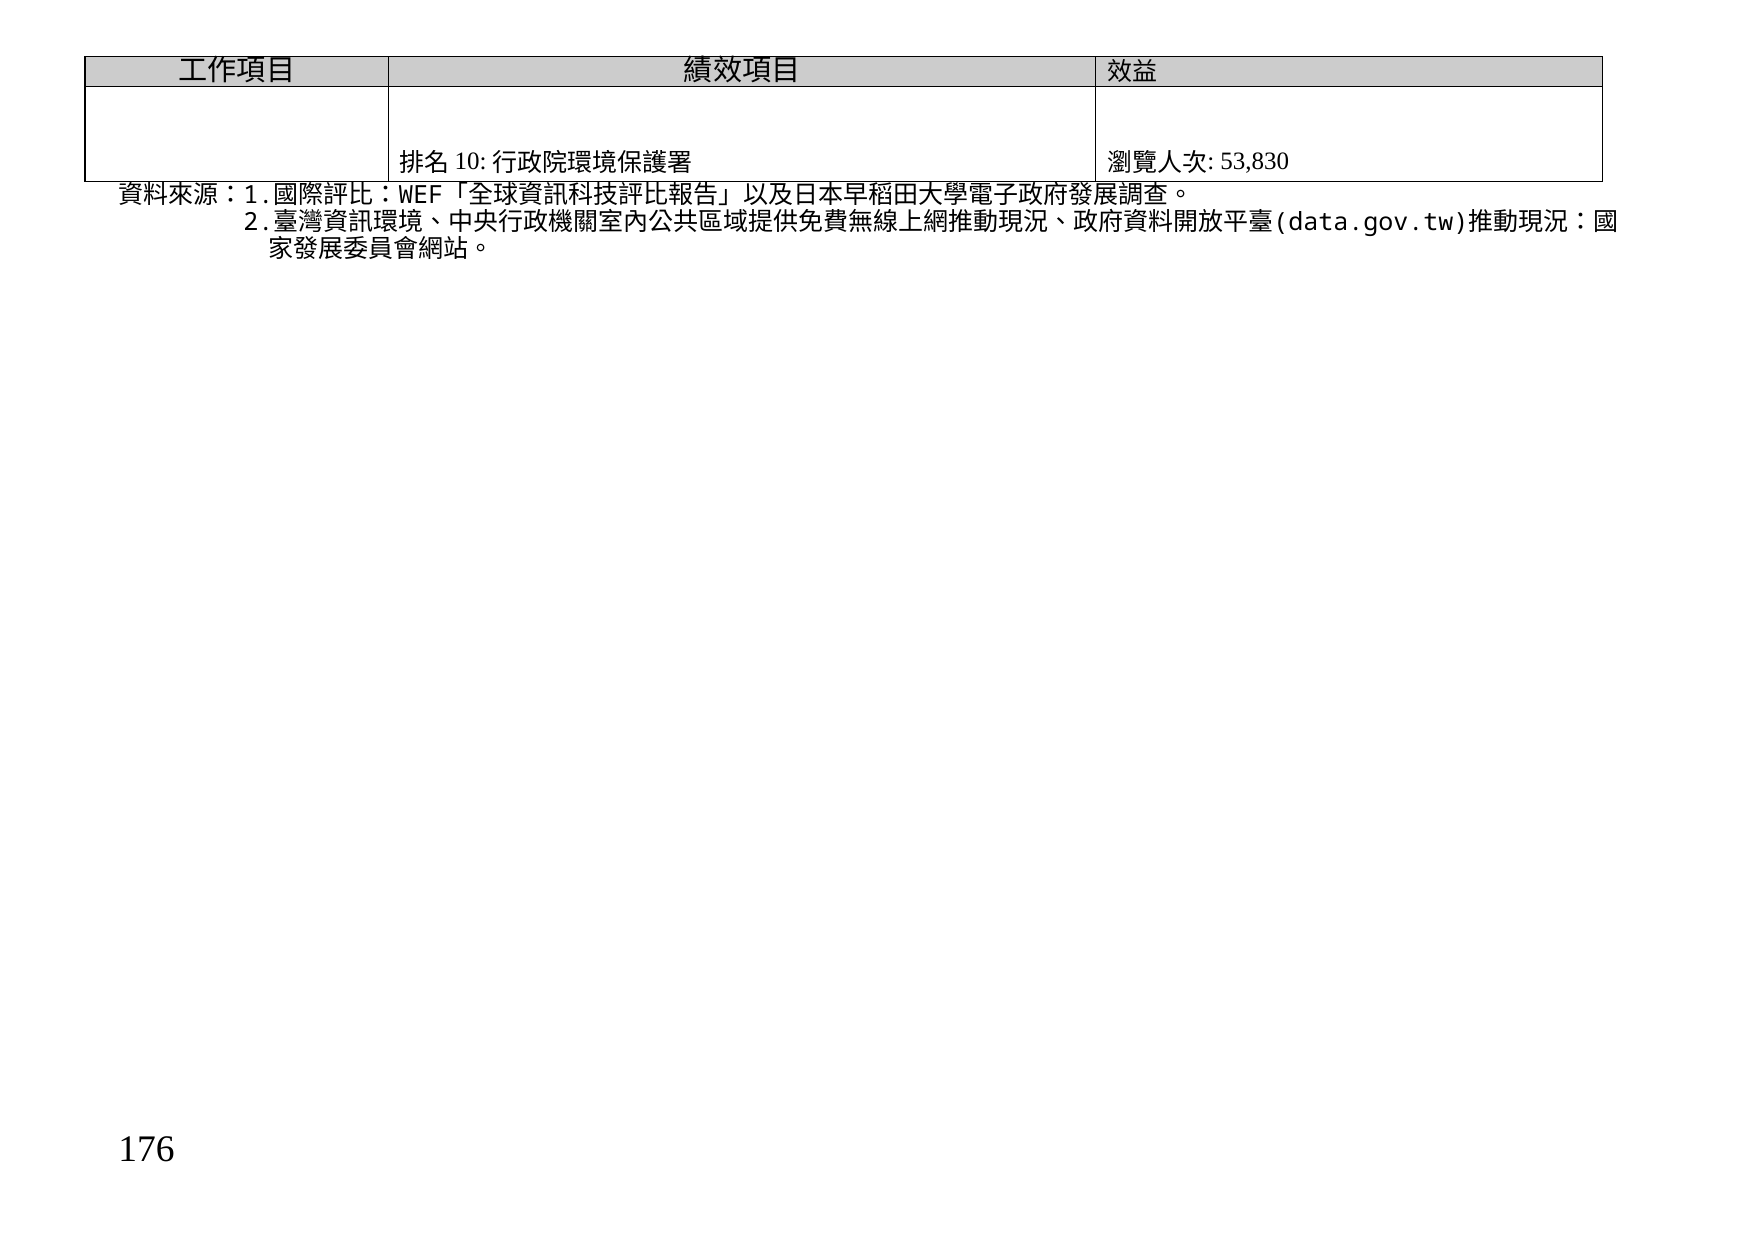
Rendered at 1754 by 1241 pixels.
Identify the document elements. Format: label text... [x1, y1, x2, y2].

table_header 效益 [1096, 57, 1602, 86]
table_header 工作項目 [86, 57, 388, 86]
table_cell 排名10: 行政院環境保護署 [389, 87, 1095, 181]
table_cell [86, 87, 388, 181]
text 資料來源：1.國際評比：WEF「全球資訊科技評比報告」以及日本早稻田大學電子政府發展調查。 [118, 182, 1636, 209]
table_header 績效項目 [389, 57, 1095, 86]
table_cell 瀏覽人次: 53,830 [1096, 87, 1602, 181]
text 2.臺灣資訊環境、中央行政機關室內公共區域提供免費無線上網推動現況、政府資料開放平臺(data.gov.tw)推動現況：國家發展委員會網站。 [118, 209, 1636, 763]
